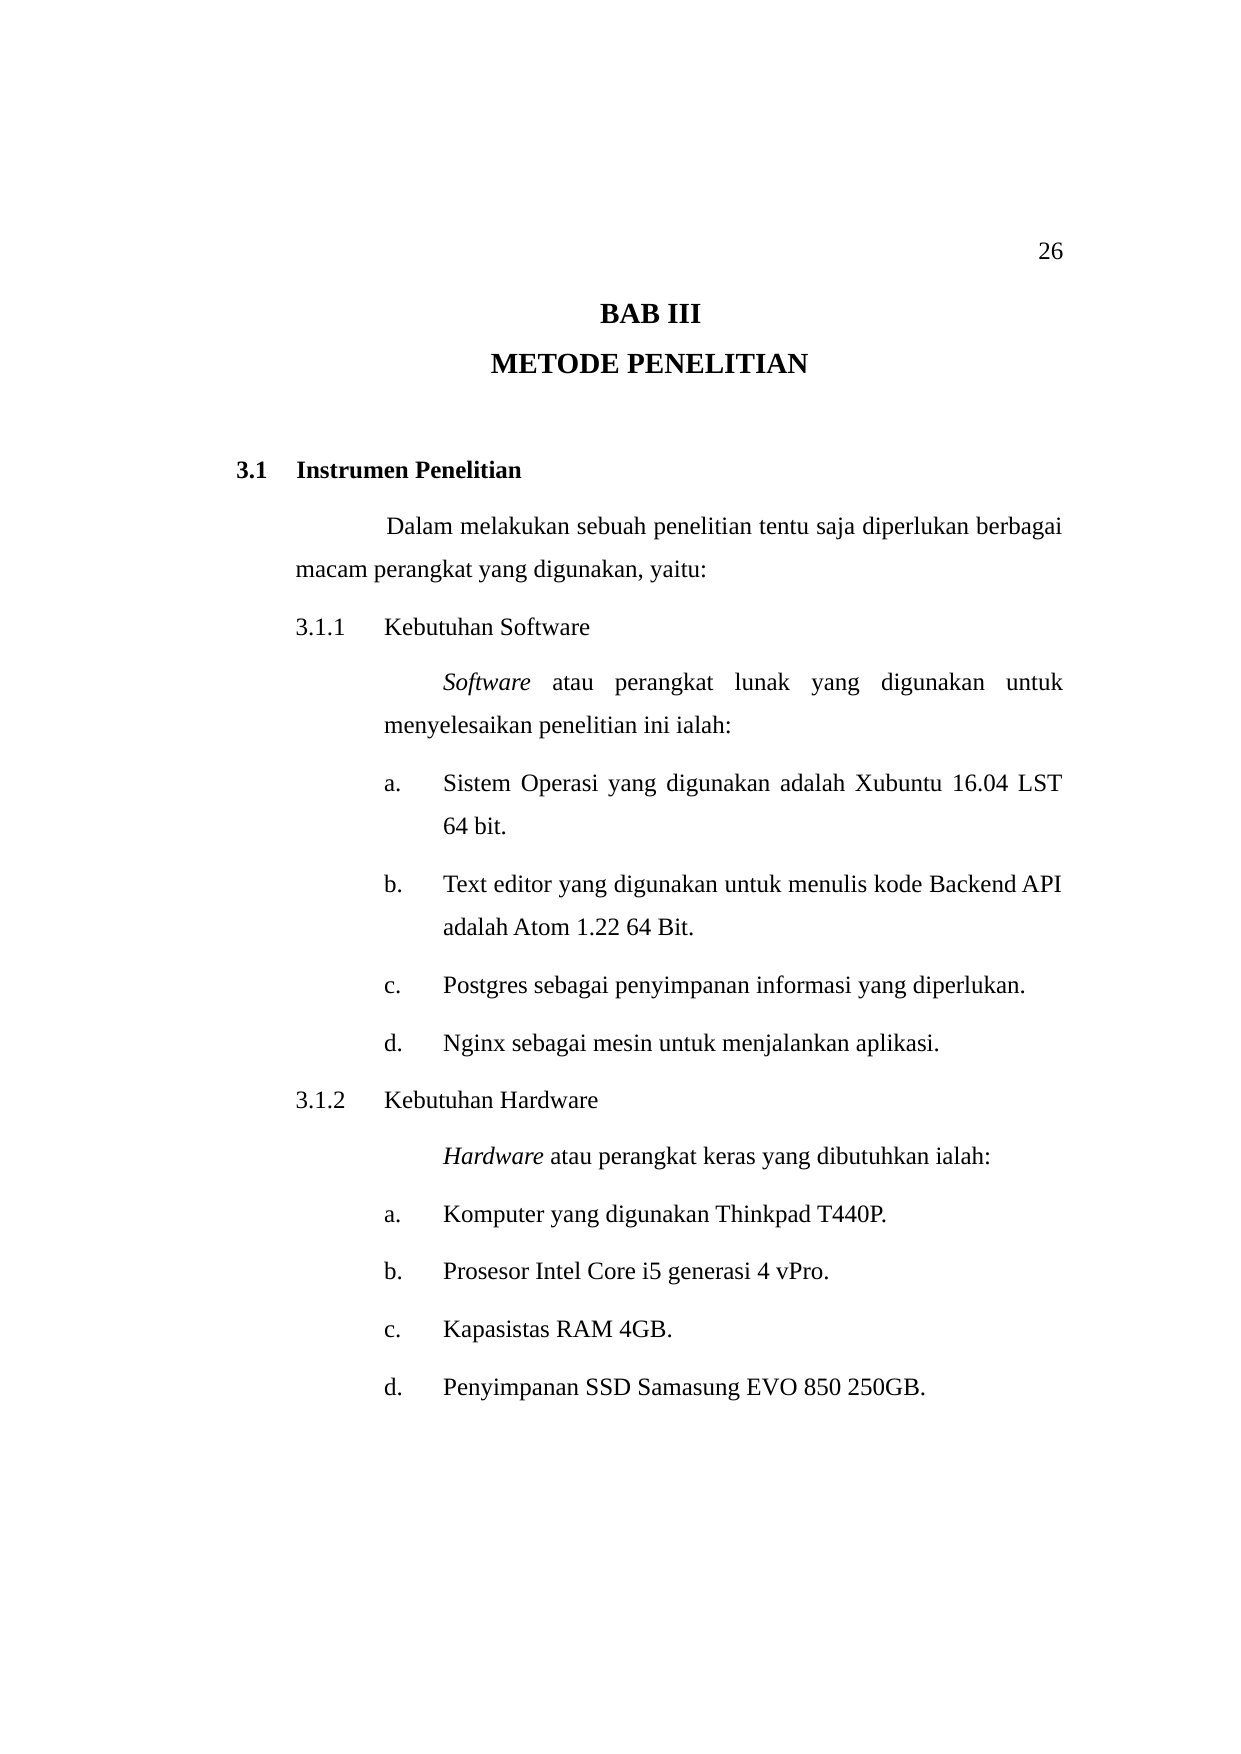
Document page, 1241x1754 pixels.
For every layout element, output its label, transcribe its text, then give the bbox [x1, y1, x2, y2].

subtitle Kebutuhan Hardware [295, 1085, 1063, 1114]
subtitle Software atau perangkat lunak yang digunakan untuk menyelesaikan penelitian ini ialah: [384, 667, 1063, 739]
subtitle Penyimpanan SSD Samasung EVO 850 250GB. [384, 1372, 1063, 1401]
subtitle Instrumen Penelitian [236, 455, 1063, 484]
subtitle Nginx sebagai mesin untuk menjalankan aplikasi. [384, 1028, 1063, 1056]
subtitle Text editor yang digunakan untuk menulis kode Backend API adalah Atom 1.22 64 Bit. [384, 869, 1063, 941]
subtitle Kapasistas RAM 4GB. [384, 1314, 1063, 1343]
subtitle Prosesor Intel Core i5 generasi 4 vPro. [384, 1256, 1063, 1285]
subtitle BAB III Metode penelitian [236, 296, 1063, 380]
subtitle Postgres sebagai penyimpanan informasi yang diperlukan. [384, 970, 1063, 999]
subtitle Dalam melakukan sebuah penelitian tentu saja diperlukan berbagai macam perangkat yang digunakan, yaitu: [295, 511, 1063, 583]
subtitle Hardware atau perangkat keras yang dibutuhkan ialah: [384, 1141, 1063, 1170]
subtitle Komputer yang digunakan Thinkpad T440P. [384, 1199, 1063, 1227]
subtitle Sistem Operasi yang digunakan adalah Xubuntu 16.04 LST 64 bit. [384, 768, 1063, 840]
subtitle Kebutuhan Software [295, 612, 1063, 641]
